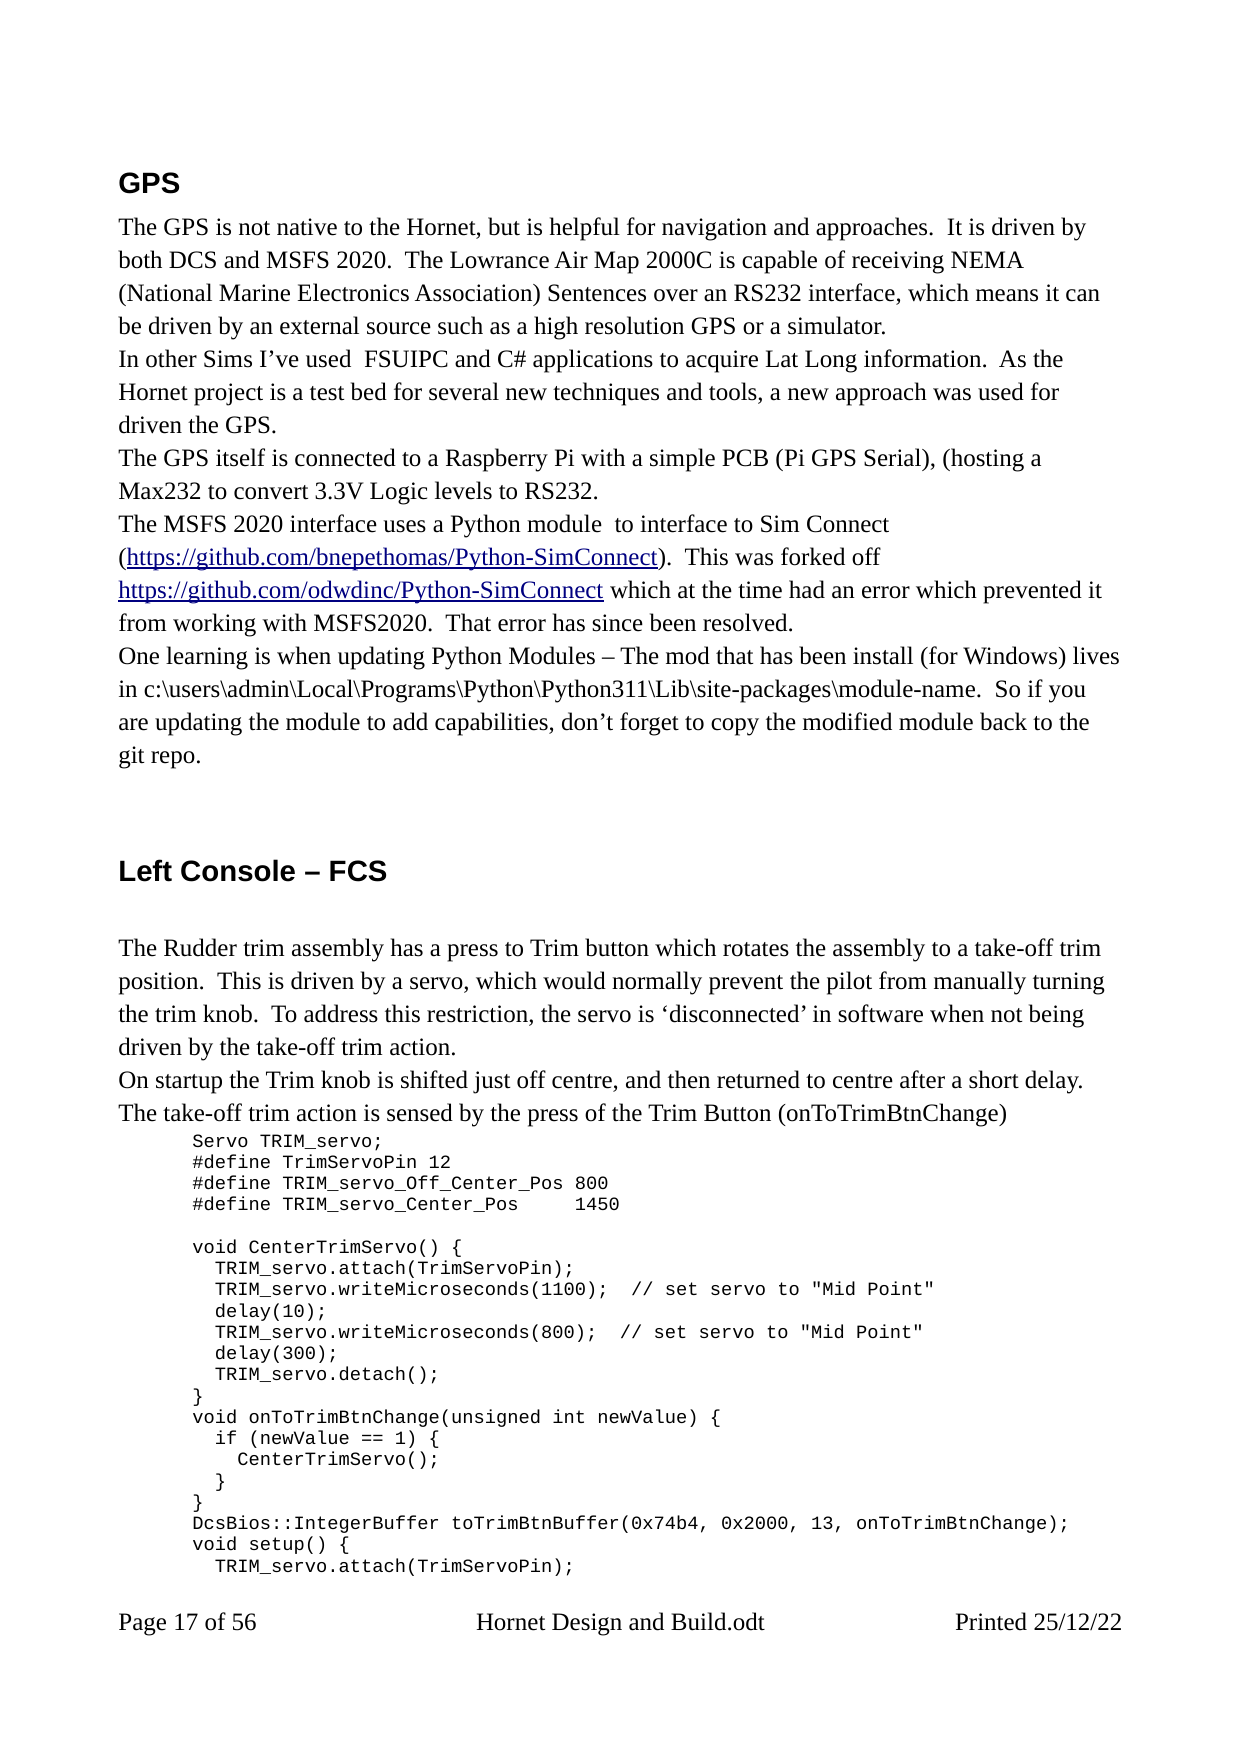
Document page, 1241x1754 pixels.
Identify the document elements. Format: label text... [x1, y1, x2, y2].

text The Rudder trim assembly has a press to Trim button which rotates the assembly to a take-off trim position. This is driven by a servo, which would normally prevent the pilot from manually turning the trim knob. To address this restriction, the servo is ‘disconnected’ in software when not being driven by the take-off trim action. [118, 933, 1122, 1061]
text #define TrimServoPin 12 [192, 1153, 1122, 1174]
text void CenterTrimServo() { [192, 1238, 1122, 1259]
text #define TRIM_servo_Center_Pos 1450 [192, 1195, 1122, 1216]
text The GPS itself is connected to a Raspberry Pi with a simple PCB (Pi GPS Serial), (hosting a Max232 to convert 3.3V Logic levels to RS232. [118, 443, 1122, 505]
text #define TRIM_servo_Off_Center_Pos 800 [192, 1174, 1122, 1195]
subtitle Left Console – FCS [118, 854, 1122, 888]
text On startup the Trim knob is shifted just off centre, and then returned to centre after a short delay. The take-off trim action is sensed by the press of the Trim Button (onToTrimBtnChange) [118, 1065, 1122, 1127]
text One learning is when updating Python Modules – The mod that has been install (for Windows) lives in c:\users\admin\Local\Programs\Python\Python311\Lib\site-packages\module-name. So if you are updating the module to add capabilities, don’t forget to copy the modified module back to the git repo. [118, 641, 1122, 769]
text TRIM_servo.attach(TrimServoPin); [192, 1556, 1122, 1578]
text Servo TRIM_servo; [192, 1131, 1122, 1153]
subtitle GPS [118, 166, 1122, 199]
text DcsBios::IntegerBuffer toTrimBtnBuffer(0x74b4, 0x2000, 13, onToTrimBtnChange); [192, 1514, 1122, 1535]
text delay(300); [192, 1344, 1122, 1365]
text } [192, 1471, 1122, 1493]
text if (newValue == 1) { [192, 1429, 1122, 1450]
text } [192, 1386, 1122, 1408]
text } [192, 1493, 1122, 1514]
text TRIM_servo.attach(TrimServoPin); [192, 1259, 1122, 1280]
text delay(10); [192, 1301, 1122, 1323]
text In other Sims I’ve used FSUIPC and C# applications to acquire Lat Long information. As the Hornet project is a test bed for several new techniques and tools, a new approach was used for driven the GPS. [118, 344, 1122, 439]
text void setup() { [192, 1535, 1122, 1556]
text void onToTrimBtnChange(unsigned int newValue) { [192, 1408, 1122, 1429]
text CenterTrimServo(); [192, 1450, 1122, 1471]
text TRIM_servo.detach(); [192, 1365, 1122, 1386]
text The GPS is not native to the Hornet, but is helpful for navigation and approaches. It is driven by both DCS and MSFS 2020. The Lowrance Air Map 2000C is capable of receiving NEMA (National Marine Electronics Association) Sentences over an RS232 interface, which means it can be driven by an external source such as a high resolution GPS or a simulator. [118, 212, 1122, 340]
text The MSFS 2020 interface uses a Python module to interface to Sim Connect (https://github.com/bnepethomas/Python-SimConnect). This was forked off https://github.com/odwdinc/Python-SimConnect which at the time had an error which prevented it from working with MSFS2020. That error has since been resolved. [118, 509, 1122, 637]
text TRIM_servo.writeMicroseconds(800); // set servo to "Mid Point" [192, 1323, 1122, 1344]
text TRIM_servo.writeMicroseconds(1100); // set servo to "Mid Point" [192, 1280, 1122, 1301]
